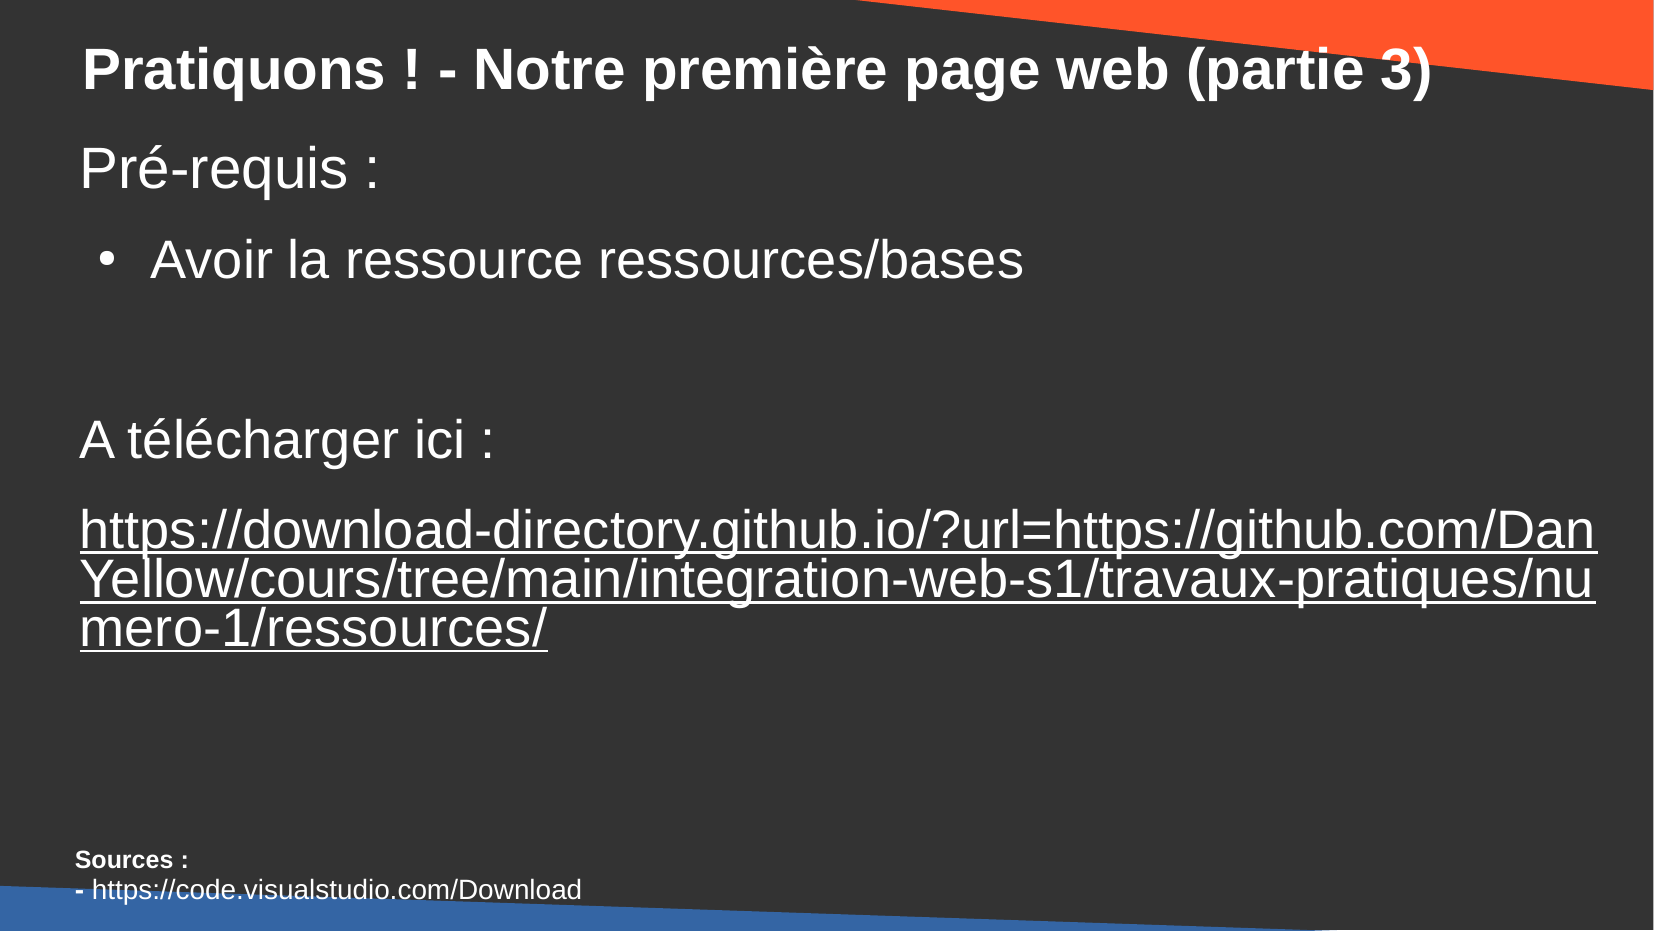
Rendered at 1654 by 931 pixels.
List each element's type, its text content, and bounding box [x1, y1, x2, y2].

text_box [855, 0, 1654, 91]
text_box Sources : - https://code.visualstudio.com/Download [60, 838, 1146, 928]
text_box [0, 885, 1337, 931]
list Pré-requis : Avoir la ressource ressources/bases A télécharger ici : https://download-directory.github.io/?url=https://github.com/DanYellow/cours/tree/main/integration-web-s1/travaux-pratiques/numero-1/ressources/ [79, 135, 1619, 721]
title Pratiquons ! - Notre première page web (partie 3) [82, 37, 1571, 114]
